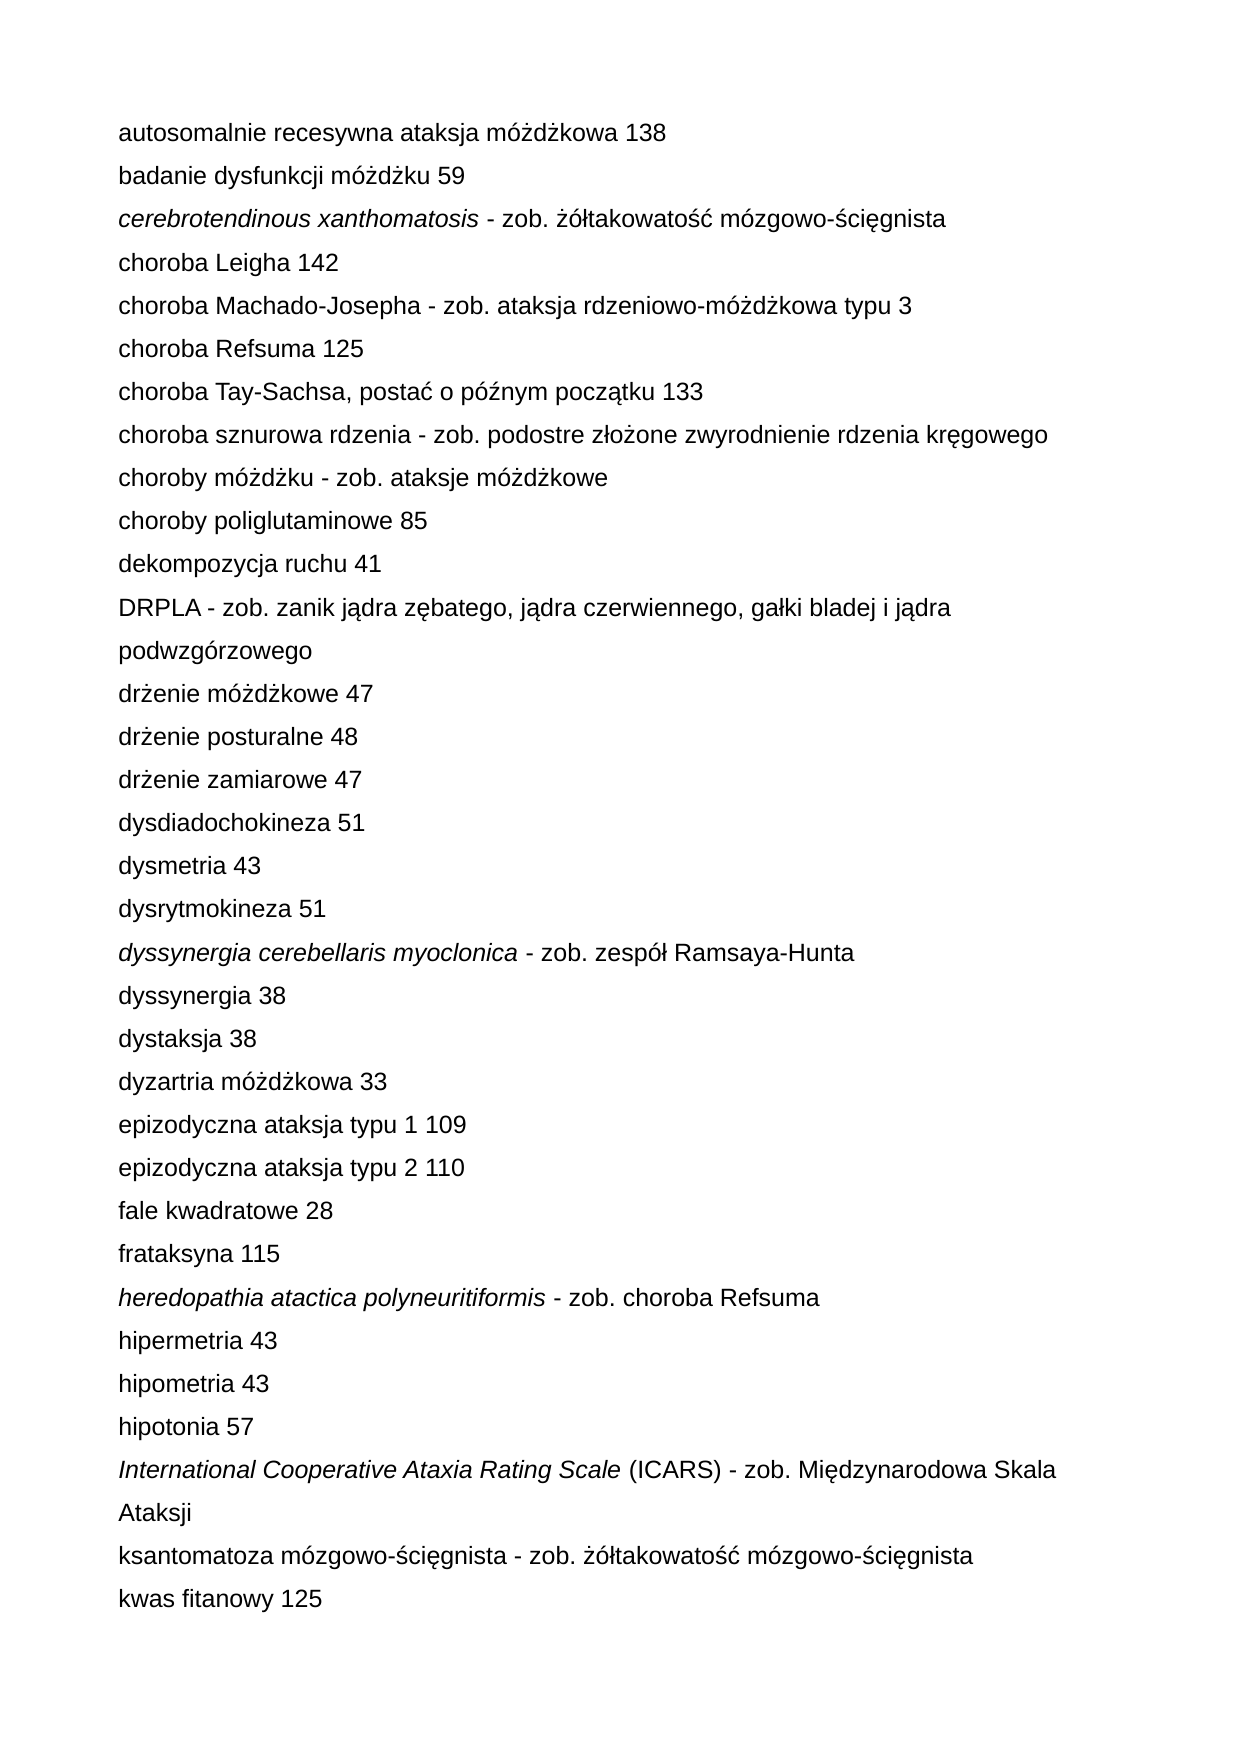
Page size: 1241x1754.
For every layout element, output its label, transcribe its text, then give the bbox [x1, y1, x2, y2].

text dysmetria 43 [118, 851, 1122, 880]
text choroba Leigha 142 [118, 247, 1122, 276]
text choroba Tay-Sachsa, postać o późnym początku 133 [118, 377, 1122, 406]
text cerebrotendinous xanthomatosis - zob. żółtakowatość mózgowo-ścięgnista [118, 204, 1122, 233]
text frataksyna 115 [118, 1239, 1122, 1268]
text DRPLA - zob. zanik jądra zębatego, jądra czerwiennego, gałki bladej i jądra podwzgórzowego [118, 592, 1122, 664]
text choroba Machado-Josepha - zob. ataksja rdzeniowo-móżdżkowa typu 3 [118, 291, 1122, 319]
text ksantomatoza mózgowo-ścięgnista - zob. żółtakowatość mózgowo-ścięgnista [118, 1541, 1122, 1570]
text epizodyczna ataksja typu 1 109 [118, 1110, 1122, 1139]
text epizodyczna ataksja typu 2 110 [118, 1153, 1122, 1182]
text dyzartria móżdżkowa 33 [118, 1067, 1122, 1096]
text choroba Refsuma 125 [118, 334, 1122, 362]
text dysrytmokineza 51 [118, 894, 1122, 923]
text drżenie zamiarowe 47 [118, 765, 1122, 794]
text dekompozycja ruchu 41 [118, 549, 1122, 578]
text kwas fitanowy 125 [118, 1584, 1122, 1613]
text drżenie posturalne 48 [118, 722, 1122, 751]
text International Cooperative Ataxia Rating Scale (ICARS) - zob. Międzynarodowa Skala Ataksji [118, 1455, 1122, 1527]
text fale kwadratowe 28 [118, 1196, 1122, 1225]
text dystaksja 38 [118, 1024, 1122, 1052]
text autosomalnie recesywna ataksja móżdżkowa 138 [118, 118, 1122, 147]
text drżenie móżdżkowe 47 [118, 679, 1122, 707]
text dyssynergia cerebellaris myoclonica - zob. zespół Ramsaya-Hunta [118, 937, 1122, 966]
text heredopathia atactica polyneuritiformis - zob. choroba Refsuma [118, 1282, 1122, 1311]
text choroba sznurowa rdzenia - zob. podostre złożone zwyrodnienie rdzenia kręgowego choroby móżdżku - zob. ataksje móżdżkowe [118, 420, 1122, 492]
text dyssynergia 38 [118, 981, 1122, 1009]
text hipotonia 57 [118, 1412, 1122, 1441]
text badanie dysfunkcji móżdżku 59 [118, 161, 1122, 190]
text choroby poliglutaminowe 85 [118, 506, 1122, 535]
text hipometria 43 [118, 1369, 1122, 1397]
text hipermetria 43 [118, 1326, 1122, 1354]
text dysdiadochokineza 51 [118, 808, 1122, 837]
